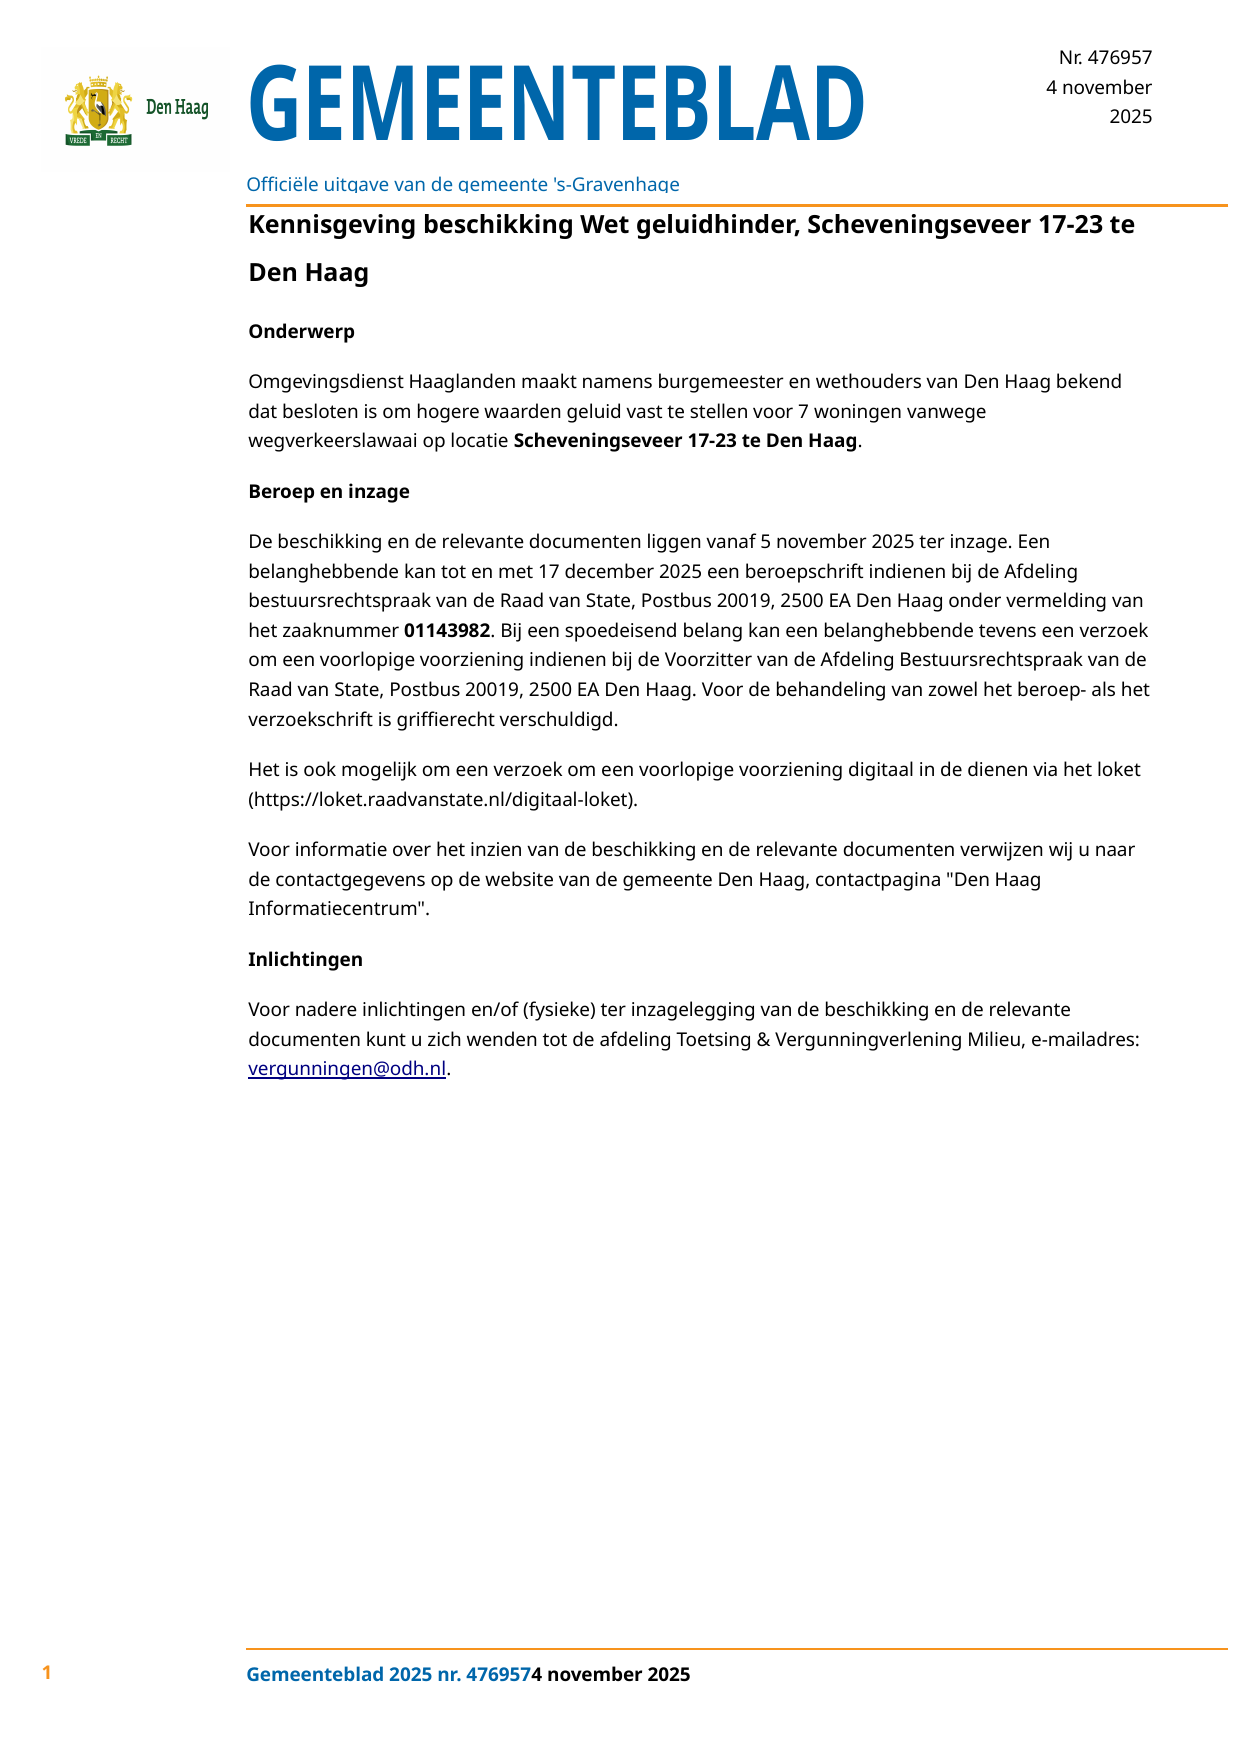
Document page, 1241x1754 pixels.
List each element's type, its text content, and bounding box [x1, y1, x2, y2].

text Voor informatie over het inzien van de beschikking en de relevante documenten verwijzen wij u naar de contactgegevens op de website van de gemeente Den Haag, contactpagina "Den Haag Informatiecentrum". [248, 836, 1152, 921]
text Het is ook mogelijk om een verzoek om een voorlopige voorziening digitaal in de dienen via het loket (https://loket.raadvanstate.nl/digitaal-loket). [248, 756, 1152, 812]
text Inlichtingen [248, 946, 1152, 972]
text Kennisgeving beschikking Wet geluidhinder, Scheveningseveer 17-23 te Den Haag [248, 207, 1152, 288]
text Onderwerp [248, 318, 1152, 344]
text Omgevingsdienst Haaglanden maakt namens burgemeester en wethouders van Den Haag bekend dat besloten is om hogere waarden geluid vast te stellen voor 7 woningen vanwege wegverkeerslawaai op locatie Scheveningseveer 17-23 te Den Haag. [248, 368, 1152, 453]
picture [41, 47, 231, 172]
text Beroep en inzage [248, 478, 1152, 504]
text Voor nadere inlichtingen en/of (fysieke) ter inzagelegging van de beschikking en de relevante documenten kunt u zich wenden tot de afdeling Toetsing & Vergunningverlening Milieu, e-mailadres: vergunningen@odh.nl. [248, 996, 1152, 1081]
text De beschikking en de relevante documenten liggen vanaf 5 november 2025 ter inzage. Een belanghebbende kan tot en met 17 december 2025 een beroepschrift indienen bij de Afdeling bestuursrechtspraak van de Raad van State, Postbus 20019, 2500 EA Den Haag onder vermelding van het zaaknummer 01143982. Bij een spoedeisend belang kan een belanghebbende tevens een verzoek om een voorlopige voorziening indienen bij de Voorzitter van de Afdeling Bestuursrechtspraak van de Raad van State, Postbus 20019, 2500 EA Den Haag. Voor de behandeling van zowel het beroep- als het verzoekschrift is griffierecht verschuldigd. [248, 528, 1152, 732]
